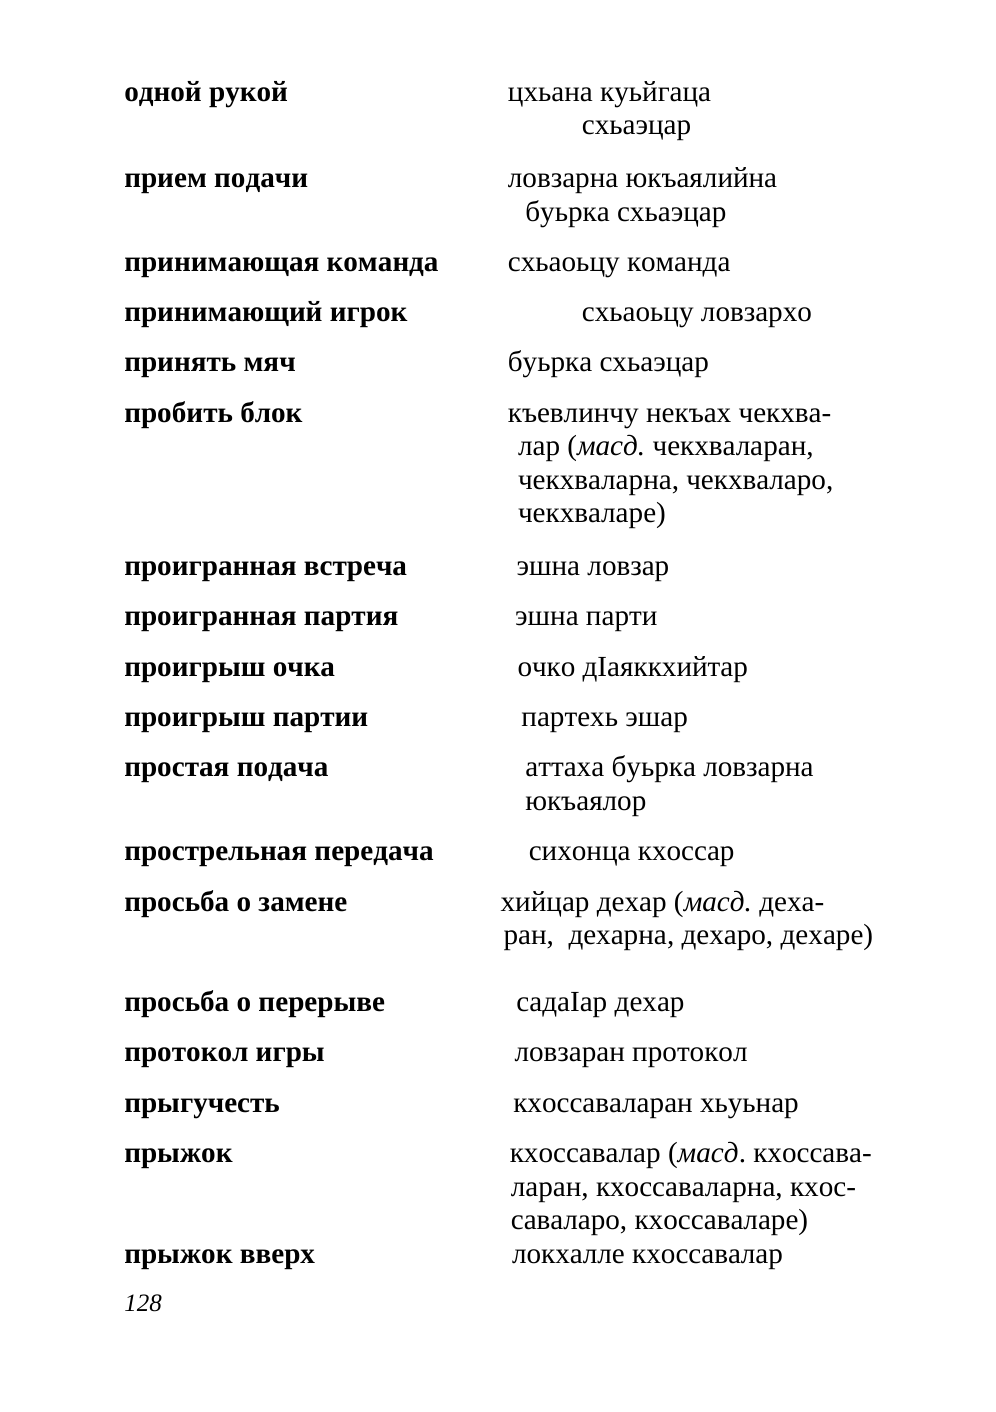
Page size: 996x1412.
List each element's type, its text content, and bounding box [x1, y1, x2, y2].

text юкъаялор прострельная передача сихонца кхоссар [124, 783, 877, 867]
text прыжок вверх локхалле кхоссавалар [124, 1236, 877, 1269]
text просьба о замене хийцар дехар (масд. деха- [124, 884, 877, 917]
text прыжок кхоссавалар (масд. кхоссава- [124, 1135, 877, 1169]
text проигранная партия эшна парти [124, 598, 877, 632]
text чекхваларна, чекхваларо, [124, 462, 877, 496]
text ларан, кхоссаваларна, кхос- [124, 1169, 877, 1202]
text прием подачи ловзарна юкъаялийна [124, 160, 877, 194]
text принимающий игрок схьаоьцу ловзархо [124, 294, 877, 328]
text простая подача аттаха буьрка ловзарна [124, 749, 877, 783]
text принять мяч буьрка схьаэцар [124, 344, 877, 378]
text проигранная встреча эшна ловзар [124, 548, 877, 582]
text проигрыш очка очко дIаяккхийтар [124, 649, 877, 682]
text просьба о перерыве садаIар дехар [124, 984, 877, 1018]
text чекхваларе) [124, 496, 877, 529]
text буьрка схьаэцар [124, 194, 877, 227]
text схьаэцар [124, 107, 877, 141]
text пробить блок къевлинчу некъах чекхва- [124, 395, 877, 428]
text лар (масд. чекхваларан, [124, 428, 877, 462]
text одной рукой цхьана куьйгаца [124, 74, 877, 107]
text принимающая команда схьаоьцу команда [124, 244, 877, 277]
text проигрыш партии партехь эшар [124, 699, 877, 733]
text ран, дехарна, дехаро, дехаре) [124, 917, 877, 951]
text прыгучесть кхоссаваларан хьуьнар [124, 1085, 877, 1118]
text саваларо, кхоссаваларе) [124, 1202, 877, 1236]
text протокол игры ловзаран протокол [124, 1034, 877, 1068]
